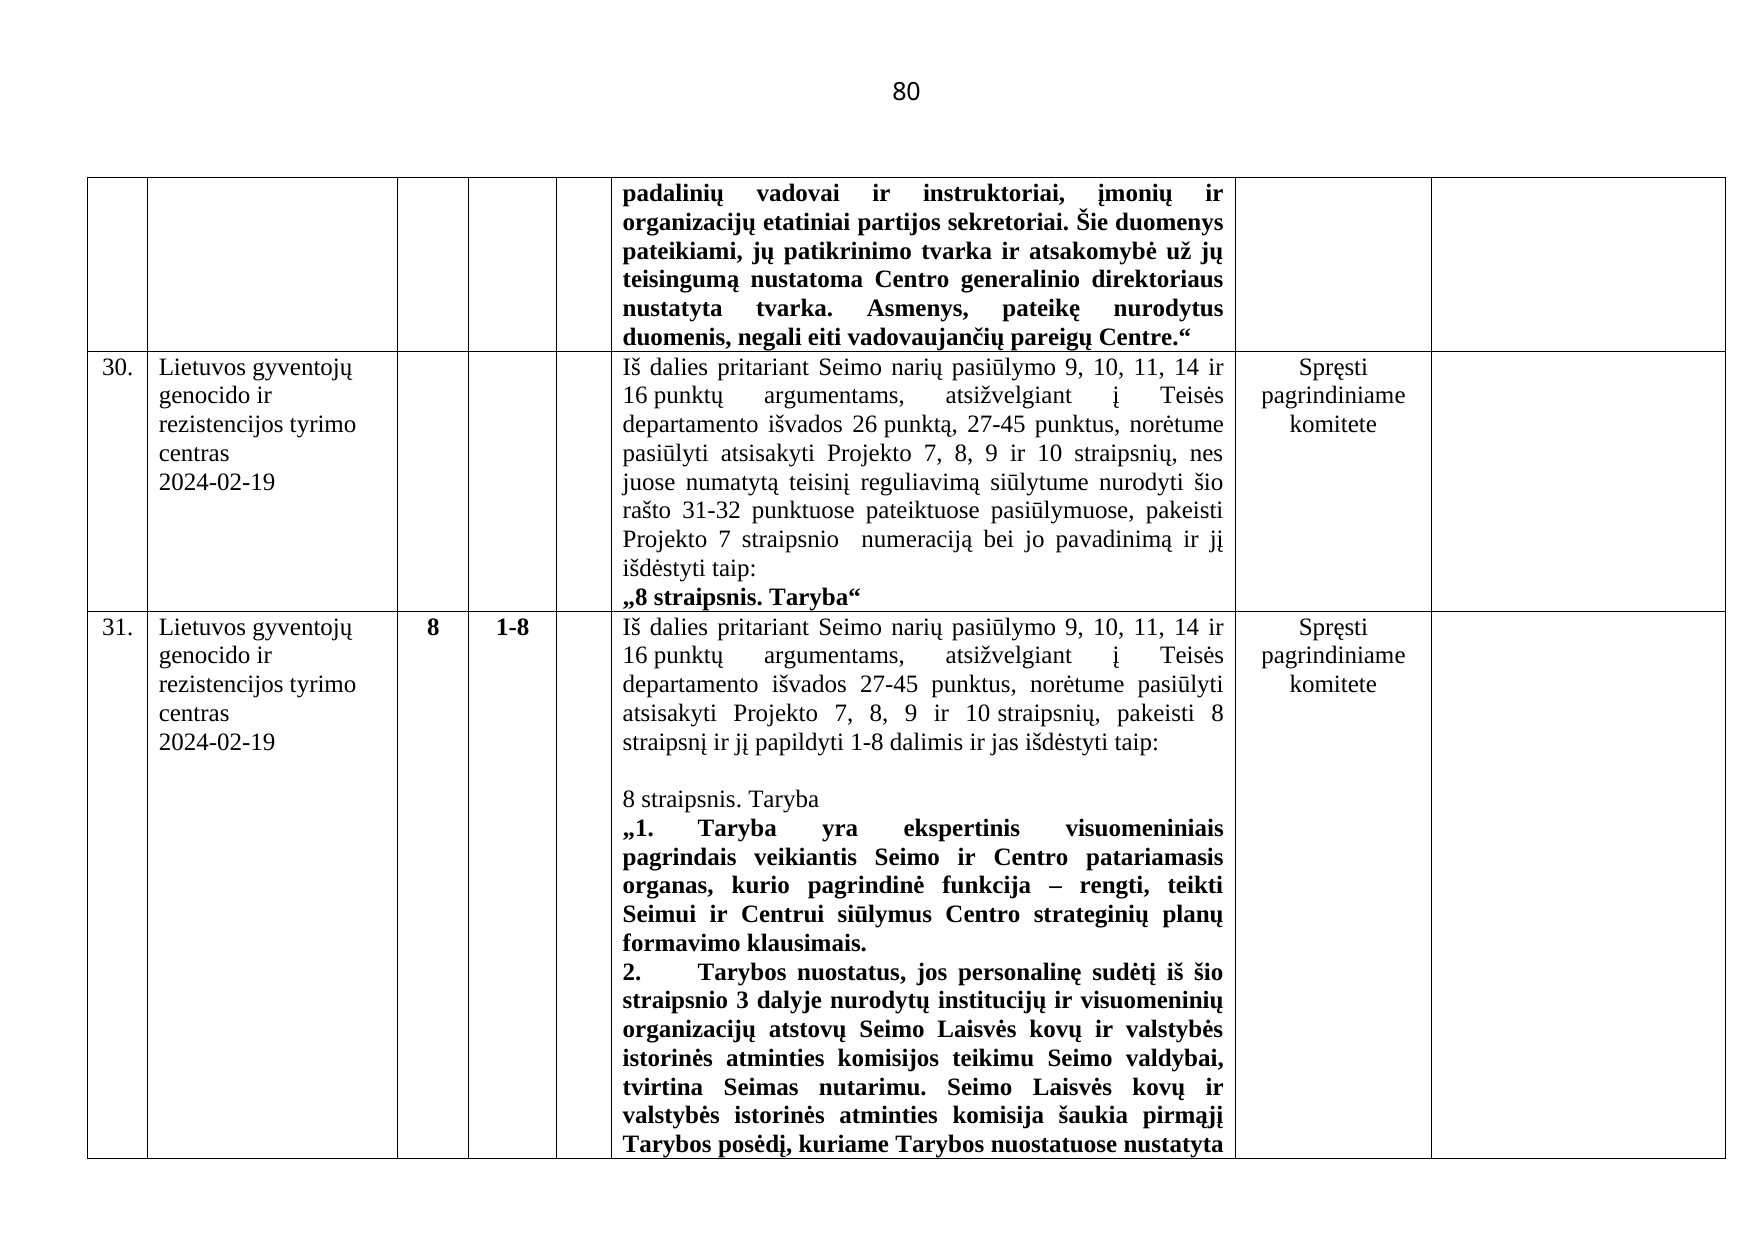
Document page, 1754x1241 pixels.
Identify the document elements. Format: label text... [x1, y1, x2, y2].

table_cell Spręsti pagrindiniame komitete [1236, 612, 1431, 1158]
table_cell 1-8 [469, 612, 556, 1158]
table_cell [398, 178, 468, 351]
table_cell [469, 178, 556, 351]
table_cell [88, 178, 147, 351]
table_cell [1236, 178, 1431, 351]
table_cell 8 [398, 612, 468, 1158]
table_cell padalinių vadovai ir instruktoriai, įmonių ir organizacijų etatiniai partijos sekretoriai. Šie duomenys pateikiami, jų patikrinimo tvarka ir atsakomybė už jų teisingumą nustatoma Centro generalinio direktoriaus nustatyta tvarka. Asmenys, pateikę nurodytus duomenis, negali eiti vadovaujančių pareigų Centre.“ [612, 178, 1235, 351]
table_cell [557, 178, 611, 351]
table_cell Lietuvos gyventojų genocido ir rezistencijos tyrimo centras 2024-02-19 [148, 352, 397, 611]
table_cell Lietuvos gyventojų genocido ir rezistencijos tyrimo centras 2024-02-19 [148, 612, 397, 1158]
table_cell 31. [88, 612, 147, 1158]
table_cell Iš dalies pritariant Seimo narių pasiūlymo 9, 10, 11, 14 ir 16 punktų argumentams, atsižvelgiant į Teisės departamento išvados 27-45 punktus, norėtume pasiūlyti atsisakyti Projekto 7, 8, 9 ir 10 straipsnių, pakeisti 8 straipsnį ir jį papildyti 1-8 dalimis ir jas išdėstyti taip: 8 straipsnis. Taryba „1. Taryba yra ekspertinis visuomeniniais pagrindais veikiantis Seimo ir Centro patariamasis organas, kurio pagrindinė funkcija – rengti, teikti Seimui ir Centrui siūlymus Centro strateginių planų formavimo klausimais. 2. Tarybos nuostatus, jos personalinę sudėtį iš šio straipsnio 3 dalyje nurodytų institucijų ir visuomeninių organizacijų atstovų Seimo Laisvės kovų ir valstybės istorinės atminties komisijos teikimu Seimo valdybai, tvirtina Seimas nutarimu. Seimo Laisvės kovų ir valstybės istorinės atminties komisija šaukia pirmąjį Tarybos posėdį, kuriame Tarybos nuostatuose nustatyta [612, 612, 1235, 1158]
table_cell 30. [88, 352, 147, 611]
table_cell [557, 612, 611, 1158]
table_cell [398, 352, 468, 611]
table_cell [469, 352, 556, 611]
table_cell [557, 352, 611, 611]
table_cell Iš dalies pritariant Seimo narių pasiūlymo 9, 10, 11, 14 ir 16 punktų argumentams, atsižvelgiant į Teisės departamento išvados 26 punktą, 27-45 punktus, norėtume pasiūlyti atsisakyti Projekto 7, 8, 9 ir 10 straipsnių, nes juose numatytą teisinį reguliavimą siūlytume nurodyti šio rašto 31-32 punktuose pateiktuose pasiūlymuose, pakeisti Projekto 7 straipsnio numeraciją bei jo pavadinimą ir jį išdėstyti taip: „8 straipsnis. Taryba“ [612, 352, 1235, 611]
table_cell [1432, 612, 1725, 1158]
table_cell [1432, 352, 1725, 611]
table_cell [148, 178, 397, 351]
table_cell Spręsti pagrindiniame komitete [1236, 352, 1431, 611]
table_cell [1432, 178, 1725, 351]
